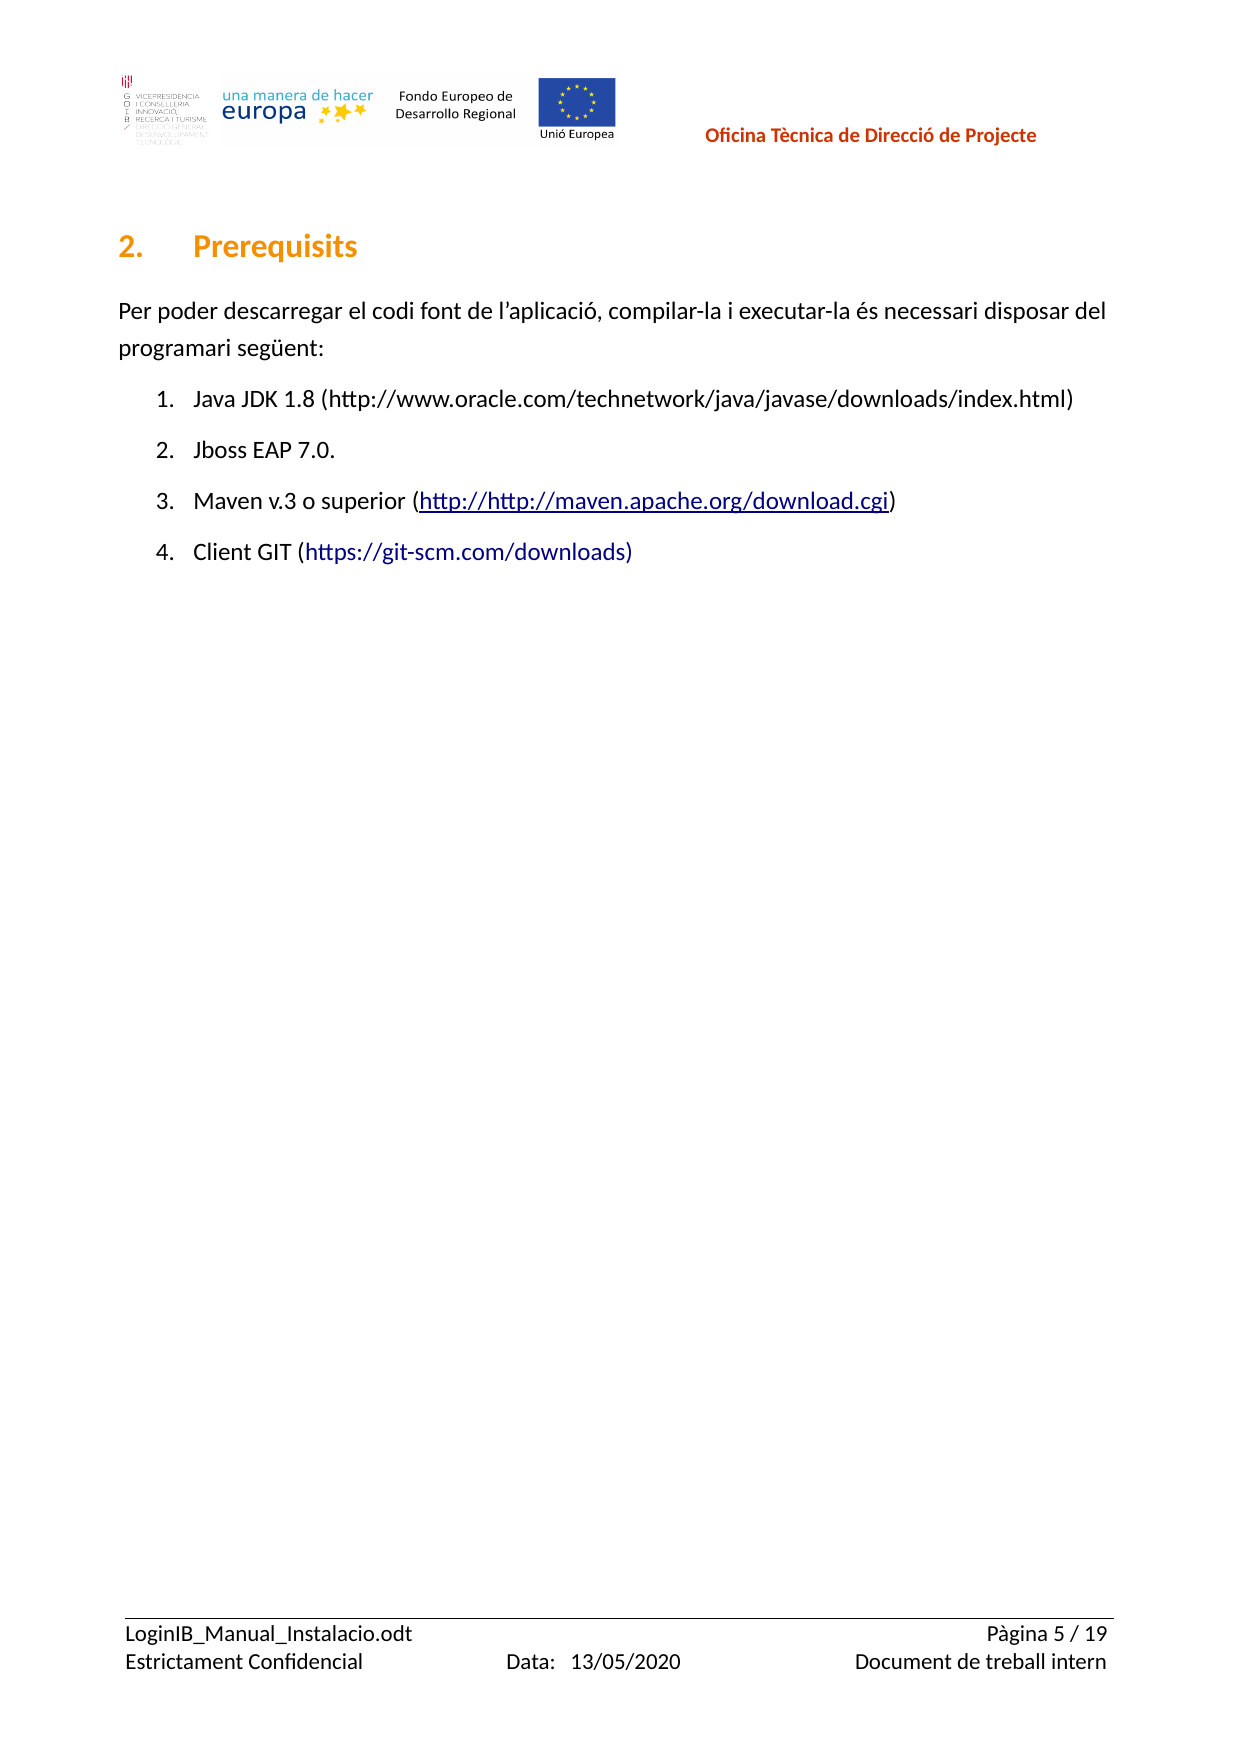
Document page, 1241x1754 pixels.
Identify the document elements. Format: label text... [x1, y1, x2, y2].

list Java JDK 1.8 (http://www.oracle.com/technetwork/java/javase/downloads/index.html) [156, 383, 1122, 413]
list Maven v.3 o superior (http://http://maven.apache.org/download.cgi) [156, 485, 1122, 516]
list Client GIT (https://git-scm.com/downloads) [156, 536, 1122, 567]
list Jboss EAP 7.0. [156, 434, 1122, 464]
text Per poder descarregar el codi font de l’aplicació, compilar-la i executar-la és necessari disposar del programari següent: [118, 295, 1122, 362]
picture [118, 73, 213, 147]
picture [219, 73, 621, 147]
subtitle Prerequisits [118, 225, 1122, 266]
